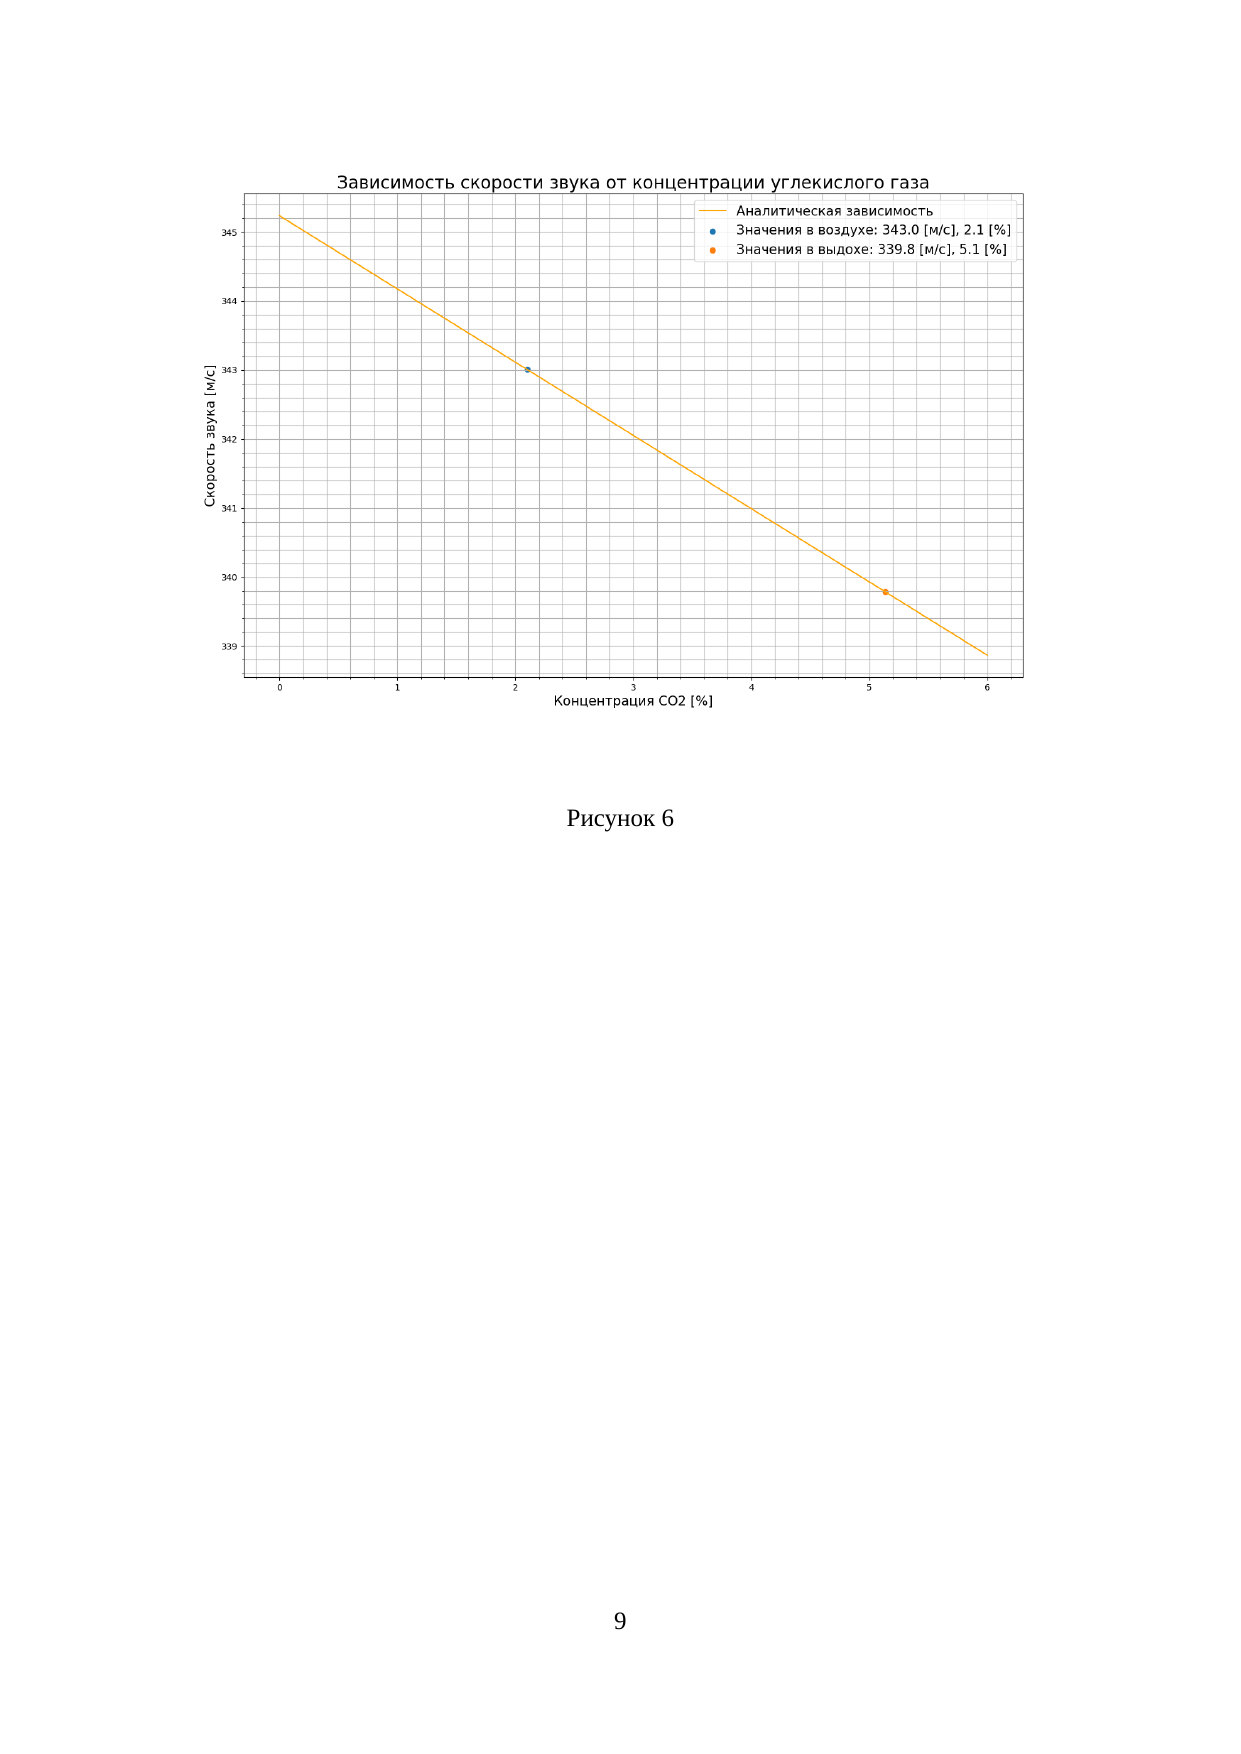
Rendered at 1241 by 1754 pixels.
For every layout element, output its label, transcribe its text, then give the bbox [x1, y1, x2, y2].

picture [118, 118, 1123, 746]
text Рисунок 6 [118, 803, 1122, 832]
